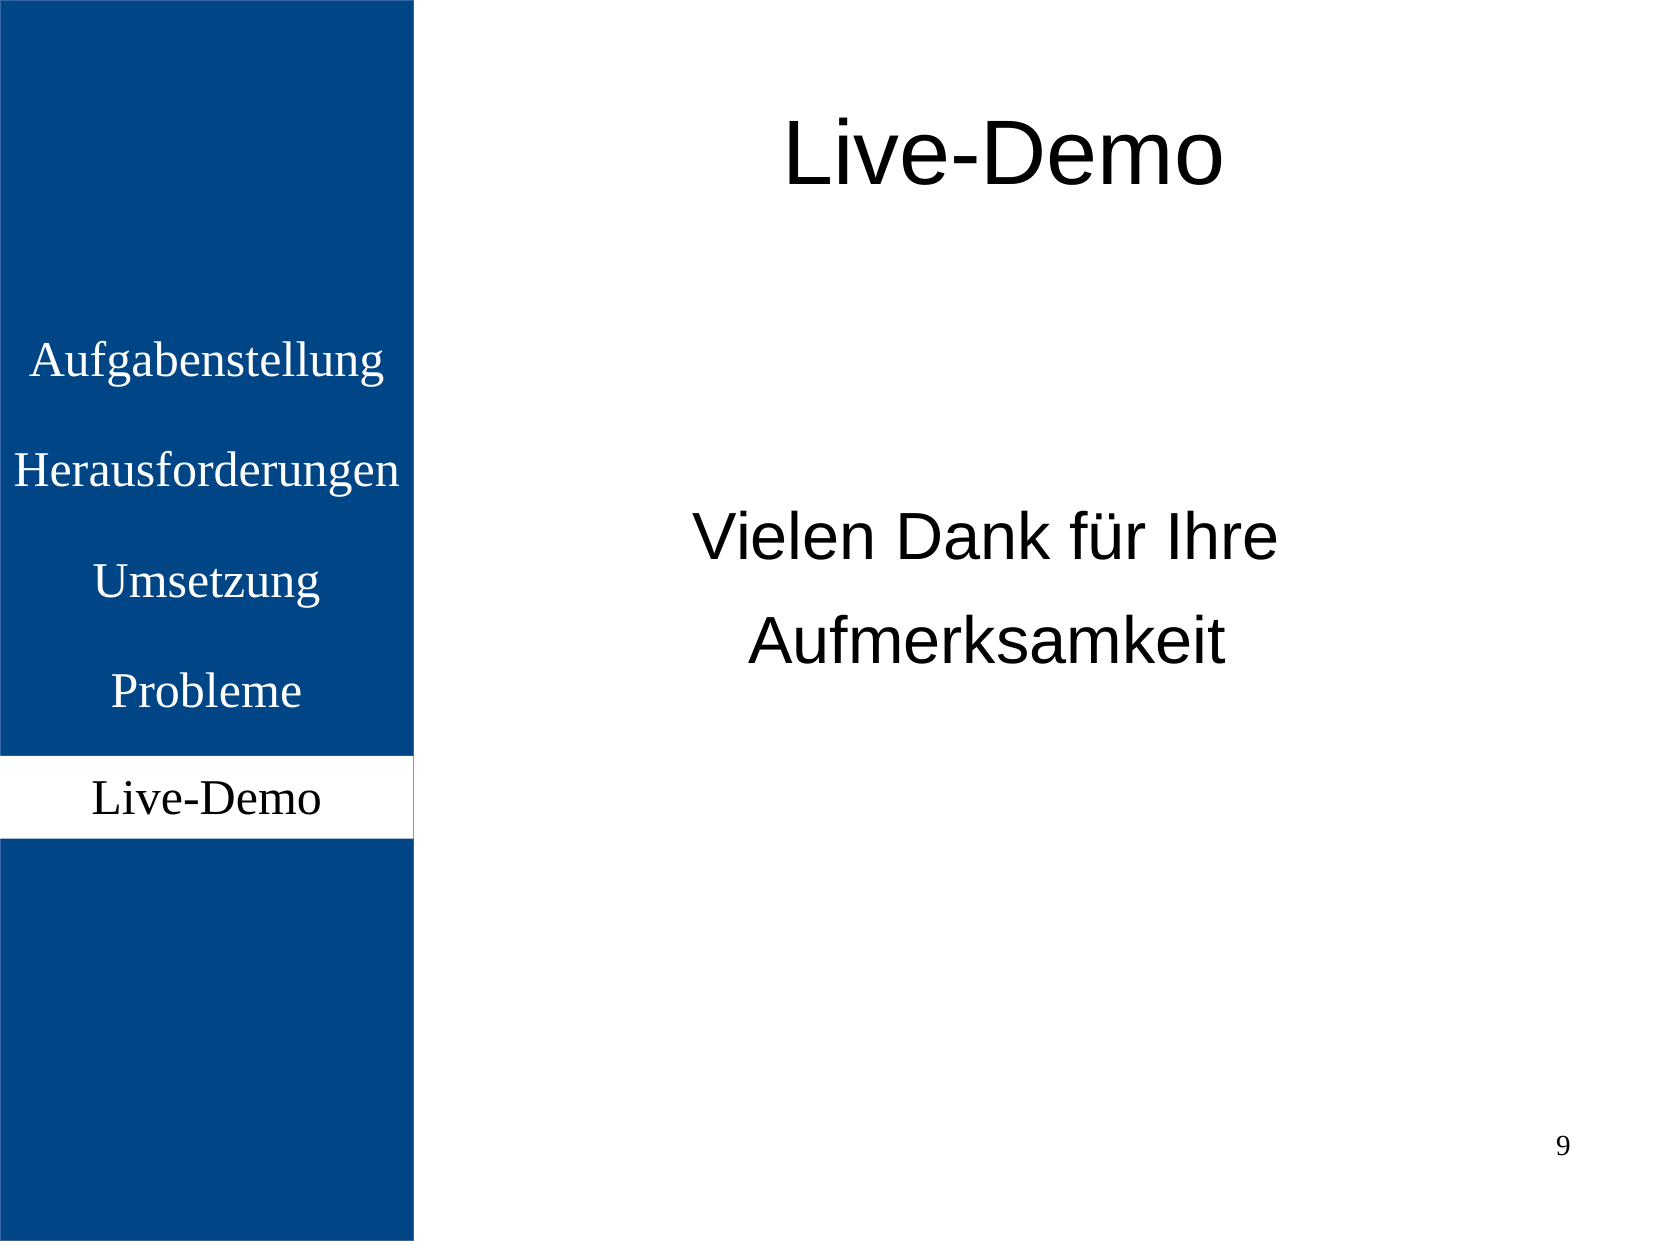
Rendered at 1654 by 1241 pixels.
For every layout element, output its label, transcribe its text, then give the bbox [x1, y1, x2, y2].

list Vielen Dank für Ihre Aufmerksamkeit [437, 290, 1571, 1075]
text_box Live-Demo [0, 755, 414, 839]
title Live-Demo [437, 49, 1571, 257]
